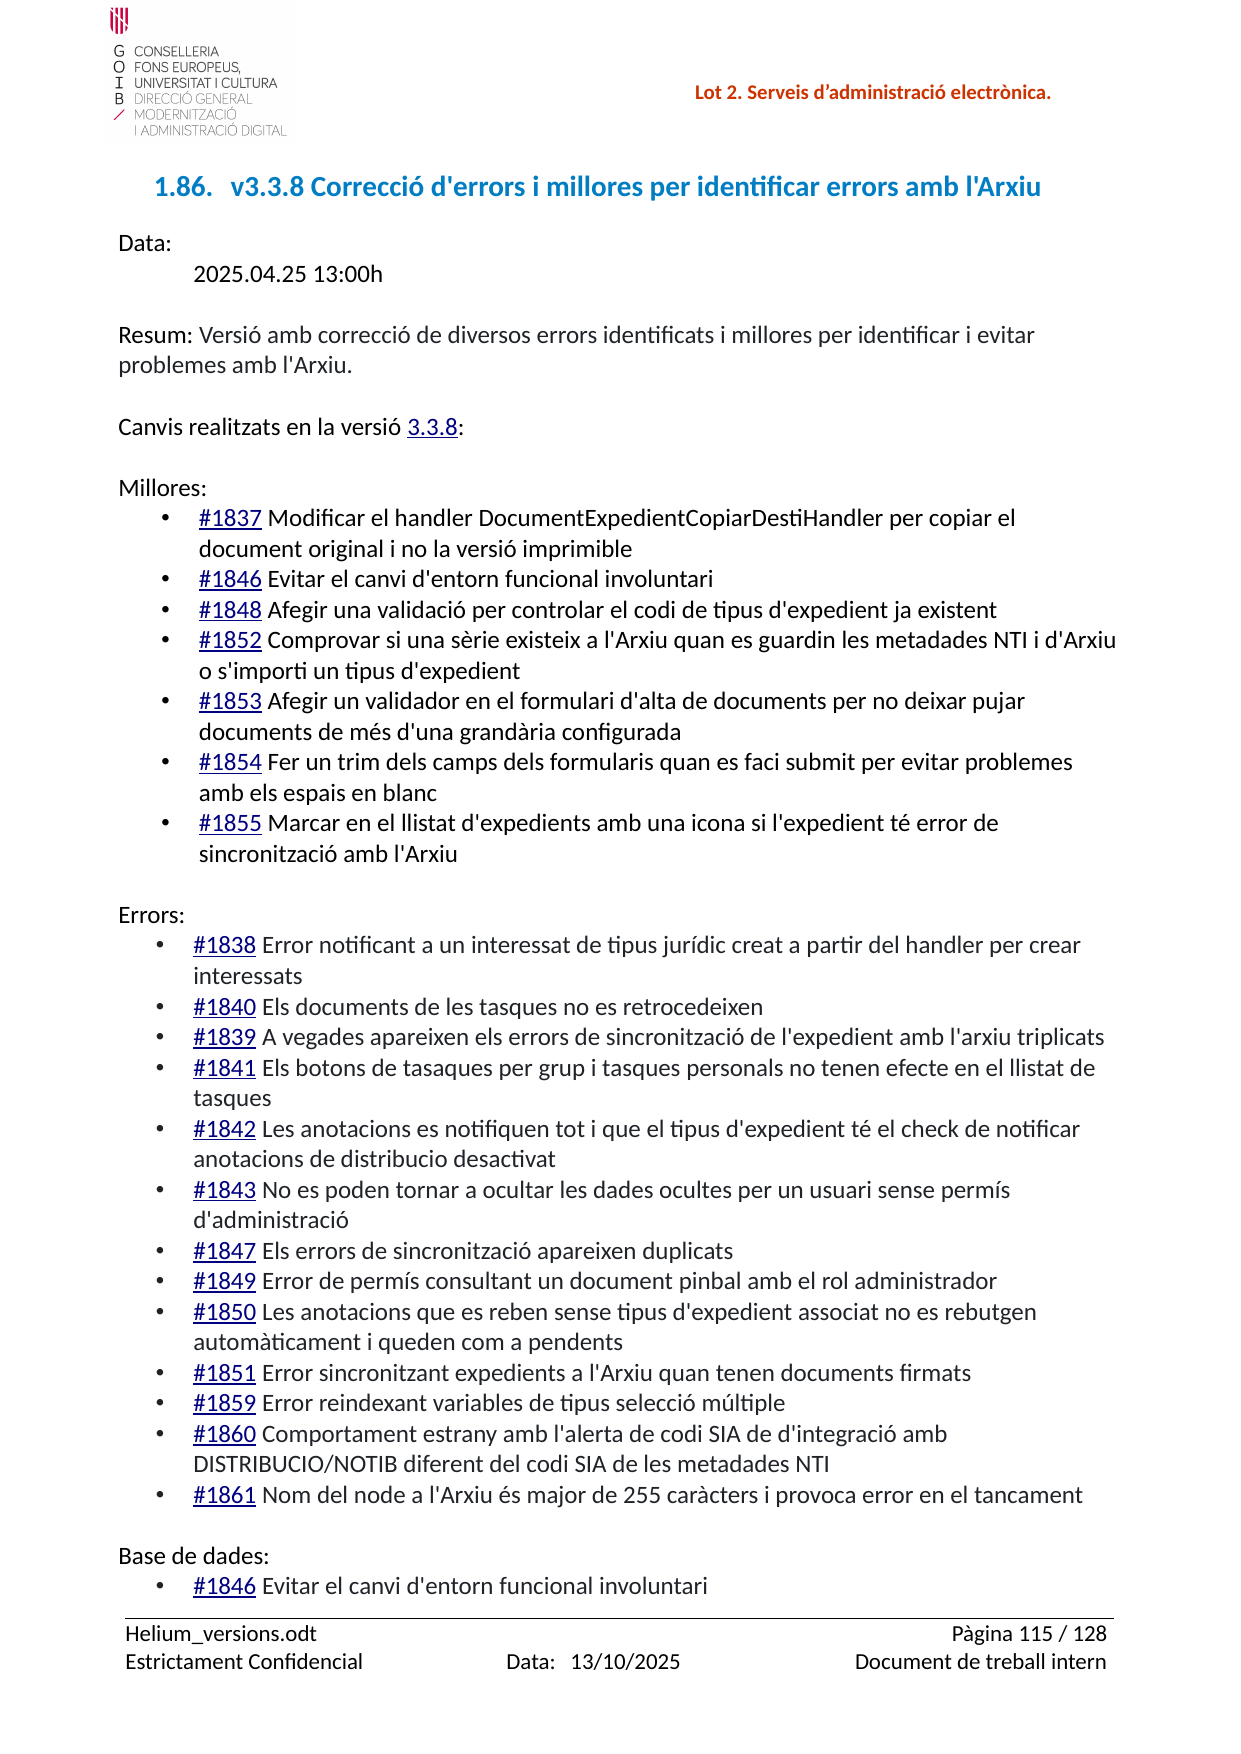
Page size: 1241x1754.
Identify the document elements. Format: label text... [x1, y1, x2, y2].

list #1854 Fer un trim dels camps dels formularis quan es faci submit per evitar problemes amb els espais en blanc [161, 746, 1122, 807]
list #1839 A vegades apareixen els errors de sincronització de l'expedient amb l'arxiu triplicats [156, 1021, 1122, 1052]
list #1852 Comprovar si una sèrie existeix a l'Arxiu quan es guardin les metadades NTI i d'Arxiu o s'importi un tipus d'expedient [161, 624, 1122, 685]
list #1850 Les anotacions que es reben sense tipus d'expedient associat no es rebutgen automàticament i queden com a pendents [156, 1296, 1122, 1357]
text Errors: [118, 899, 1122, 929]
list #1851 Error sincronitzant expedients a l'Arxiu quan tenen documents firmats [156, 1357, 1122, 1387]
text Canvis realitzats en la versió 3.3.8: [118, 411, 1122, 441]
list #1838 Error notificant a un interessat de tipus jurídic creat a partir del handler per crear interessats [156, 929, 1122, 991]
list #1848 Afegir una validació per controlar el codi de tipus d'expedient ja existent [161, 594, 1122, 624]
text Base de dades: [118, 1540, 1122, 1571]
list #1860 Comportament estrany amb l'alerta de codi SIA de d'integració amb DISTRIBUCIO/NOTIB diferent del codi SIA de les metadades NTI [156, 1418, 1122, 1479]
list #1842 Les anotacions es notifiquen tot i que el tipus d'expedient té el check de notificar anotacions de distribucio desactivat [156, 1113, 1122, 1174]
list #1837 Modificar el handler DocumentExpedientCopiarDestiHandler per copiar el document original i no la versió imprimible [161, 502, 1122, 563]
list #1840 Els documents de les tasques no es retrocedeixen [156, 991, 1122, 1021]
list #1843 No es poden tornar a ocultar les dades ocultes per un usuari sense permís d'administració [156, 1174, 1122, 1235]
list #1841 Els botons de tasaques per grup i tasques personals no tenen efecte en el llistat de tasques [156, 1052, 1122, 1113]
text Resum: Versió amb correcció de diversos errors identificats i millores per identificar i evitar problemes amb l'Arxiu. [118, 319, 1122, 380]
text Data: [118, 228, 1122, 258]
text 2025.04.25 13:00h [118, 258, 1122, 289]
list #1846 Evitar el canvi d'entorn funcional involuntari [156, 1571, 1122, 1601]
list #1847 Els errors de sincronització apareixen duplicats [156, 1235, 1122, 1265]
text Millores: [118, 472, 1122, 502]
list #1849 Error de permís consultant un document pinbal amb el rol administrador [156, 1265, 1122, 1296]
picture [100, 0, 297, 144]
list #1846 Evitar el canvi d'entorn funcional involuntari [161, 563, 1122, 594]
list #1855 Marcar en el llistat d'expedients amb una icona si l'expedient té error de sincronització amb l'Arxiu [161, 807, 1122, 868]
subtitle v3.3.8 Correcció d'errors i millores per identificar errors amb l'Arxiu [153, 168, 1122, 204]
list #1853 Afegir un validador en el formulari d'alta de documents per no deixar pujar documents de més d'una grandària configurada [161, 685, 1122, 746]
list #1861 Nom del node a l'Arxiu és major de 255 caràcters i provoca error en el tancament [156, 1479, 1122, 1509]
list #1859 Error reindexant variables de tipus selecció múltiple [156, 1387, 1122, 1418]
